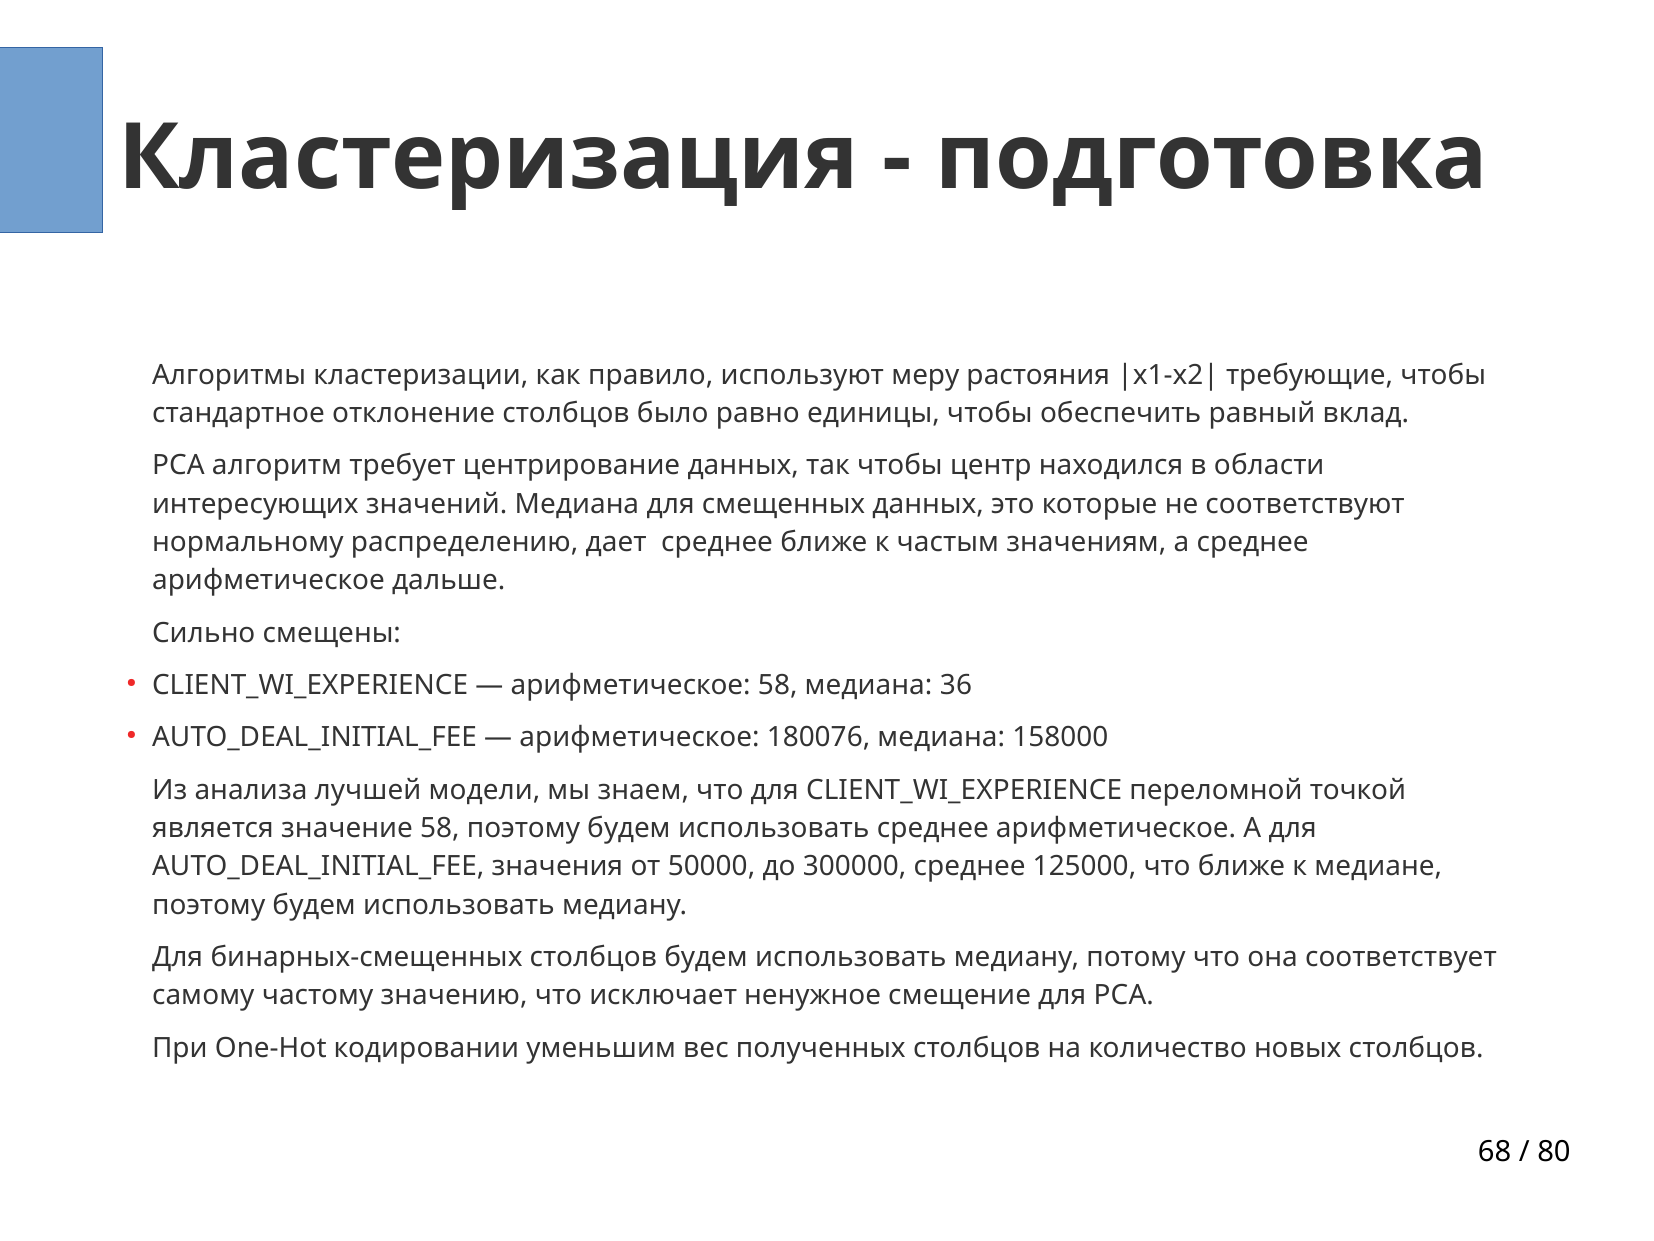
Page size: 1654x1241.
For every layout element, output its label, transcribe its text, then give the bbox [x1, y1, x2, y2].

title Кластеризация - подготовка [118, 49, 1571, 257]
text_box [0, 47, 103, 233]
list Алгоритмы кластеризации, как правило, используют меру растояния |x1-x2| требующие, чтобы стандартное отклонение столбцов было равно единицы, чтобы обеспечить равный вклад. PCA алгоритм требует центрирование данных, так чтобы центр находился в области интересующих значений. Медиана для смещенных данных, это которые не соответствуют нормальному распределению, дает среднее ближе к частым значениям, а среднее арифметическое дальше. Сильно смещены: CLIENT_WI_EXPERIENCE — арифметическое: 58, медиана: 36 AUTO_DEAL_INITIAL_FEE — арифметическое: 180076, медиана: 158000 Из анализа лучшей модели, мы знаем, что для CLIENT_WI_EXPERIENCE переломной точкой является значение 58, поэтому будем использовать среднее арифметическое. А для AUTO_DEAL_INITIAL_FEE, значения от 50000, до 300000, среднее 125000, что ближе к медиане, поэтому будем использовать медиану. Для бинарных-смещенных столбцов будем использовать медиану, потому что она соответствует самому частому значению, что исключает ненужное смещение для PCA. При One-Hot кодировании уменьшим вес полученных столбцов на количество новых столбцов. [118, 354, 1536, 1074]
